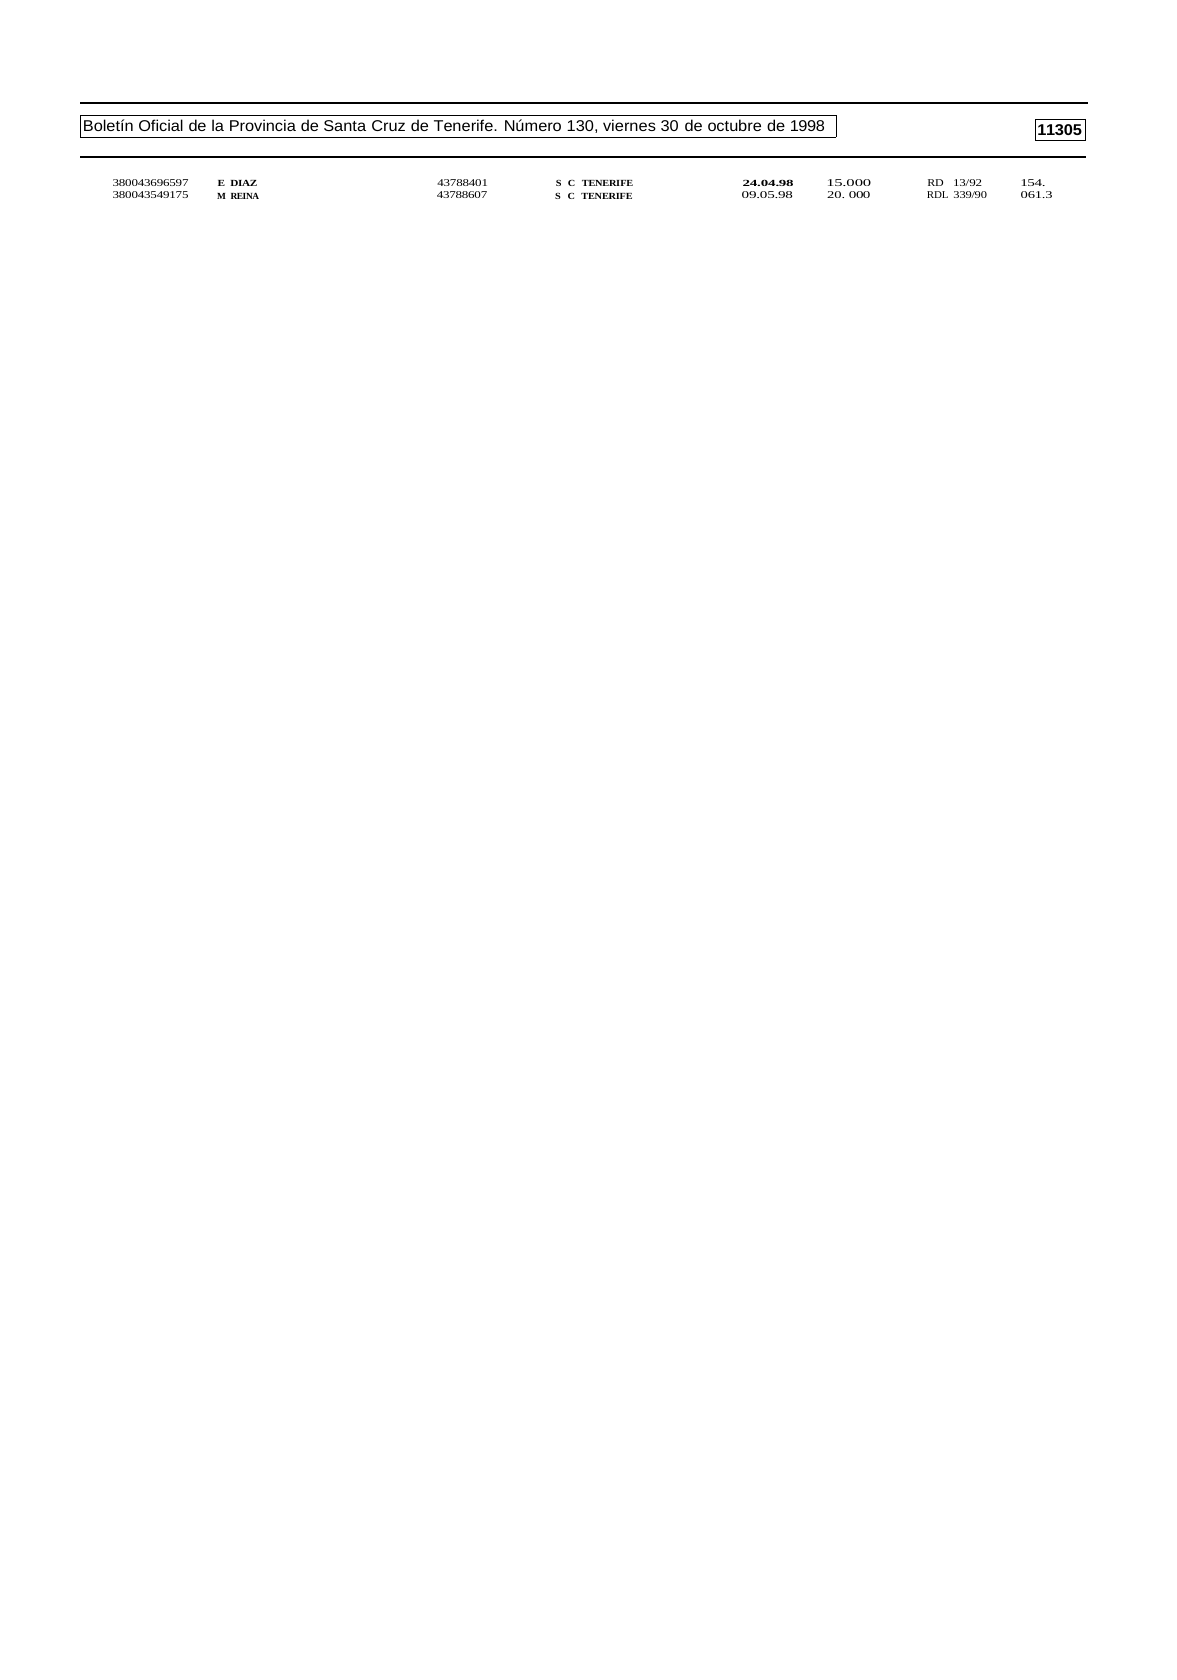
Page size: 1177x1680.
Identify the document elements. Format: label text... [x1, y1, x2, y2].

table_cell 20. 000 [812, 190, 881, 203]
table_cell 43788607 [414, 190, 526, 203]
table_cell RDL 339/90 [923, 190, 1010, 203]
table_cell [881, 177, 923, 190]
table_cell S C TENERIFE [526, 190, 694, 203]
table_cell 380043696597 [108, 177, 205, 190]
table_cell 15.000 [812, 177, 881, 190]
table_cell [881, 190, 923, 203]
table_cell S C TENERIFE [526, 177, 694, 190]
table_cell 09.05.98 [694, 190, 812, 203]
table_cell 154. [1010, 177, 1068, 190]
table_cell RD 13/92 [923, 177, 1010, 190]
table_cell M REINA [205, 190, 414, 203]
table_cell 24.04.98 [694, 177, 812, 190]
table_cell E DIAZ [205, 177, 414, 190]
table_cell 43788401 [414, 177, 526, 190]
table_cell 380043549175 [108, 190, 205, 203]
table_cell 061.3 [1010, 190, 1068, 203]
